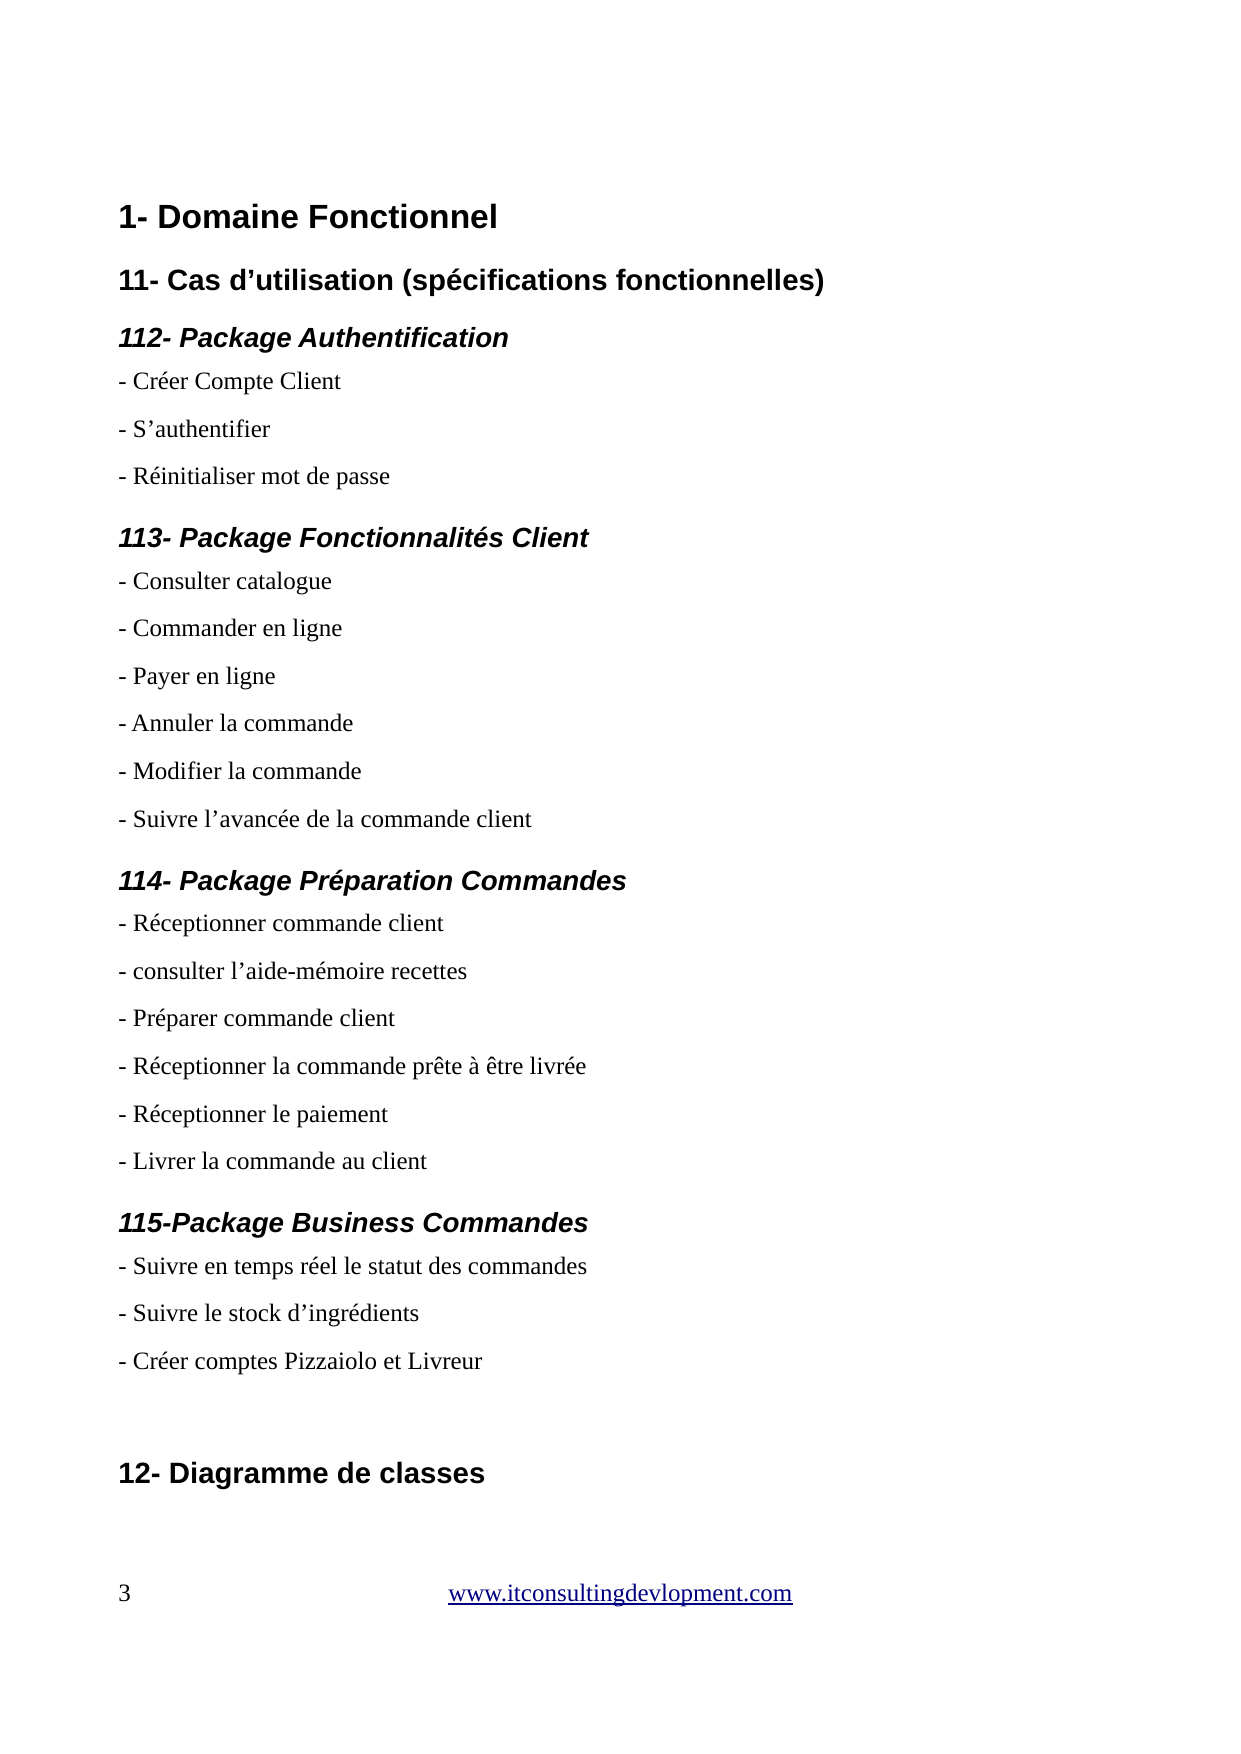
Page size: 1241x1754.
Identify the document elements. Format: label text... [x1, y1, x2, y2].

text - Réceptionner le paiement [118, 1099, 1122, 1127]
text - Suivre en temps réel le statut des commandes [118, 1251, 1122, 1279]
text - Livrer la commande au client [118, 1146, 1122, 1175]
text - Consulter catalogue [118, 566, 1122, 594]
subtitle 112- Package Authentification [118, 322, 1122, 353]
text - Créer comptes Pizzaiolo et Livreur [118, 1346, 1122, 1375]
text - consulter l’aide-mémoire recettes [118, 956, 1122, 984]
text - S’authentifier [118, 414, 1122, 442]
text - Réceptionner la commande prête à être livrée [118, 1051, 1122, 1080]
text - Commander en ligne [118, 613, 1122, 642]
text - Suivre le stock d’ingrédients [118, 1298, 1122, 1327]
subtitle 12- Diagramme de classes [118, 1456, 1122, 1489]
text - Créer Compte Client [118, 366, 1122, 395]
text - Payer en ligne [118, 661, 1122, 690]
text - Préparer commande client [118, 1003, 1122, 1032]
text - Modifier la commande [118, 756, 1122, 785]
subtitle 115-Package Business Commandes [118, 1206, 1122, 1238]
text - Réinitialiser mot de passe [118, 461, 1122, 490]
text - Suivre l’avancée de la commande client [118, 804, 1122, 832]
text - Annuler la commande [118, 708, 1122, 737]
subtitle 11- Cas d’utilisation (spécifications fonctionnelles) [118, 263, 1122, 297]
subtitle 114- Package Préparation Commandes [118, 864, 1122, 896]
text - Réceptionner commande client [118, 908, 1122, 937]
subtitle 1- Domaine Fonctionnel [118, 197, 1122, 236]
subtitle 113- Package Fonctionnalités Client [118, 521, 1122, 553]
